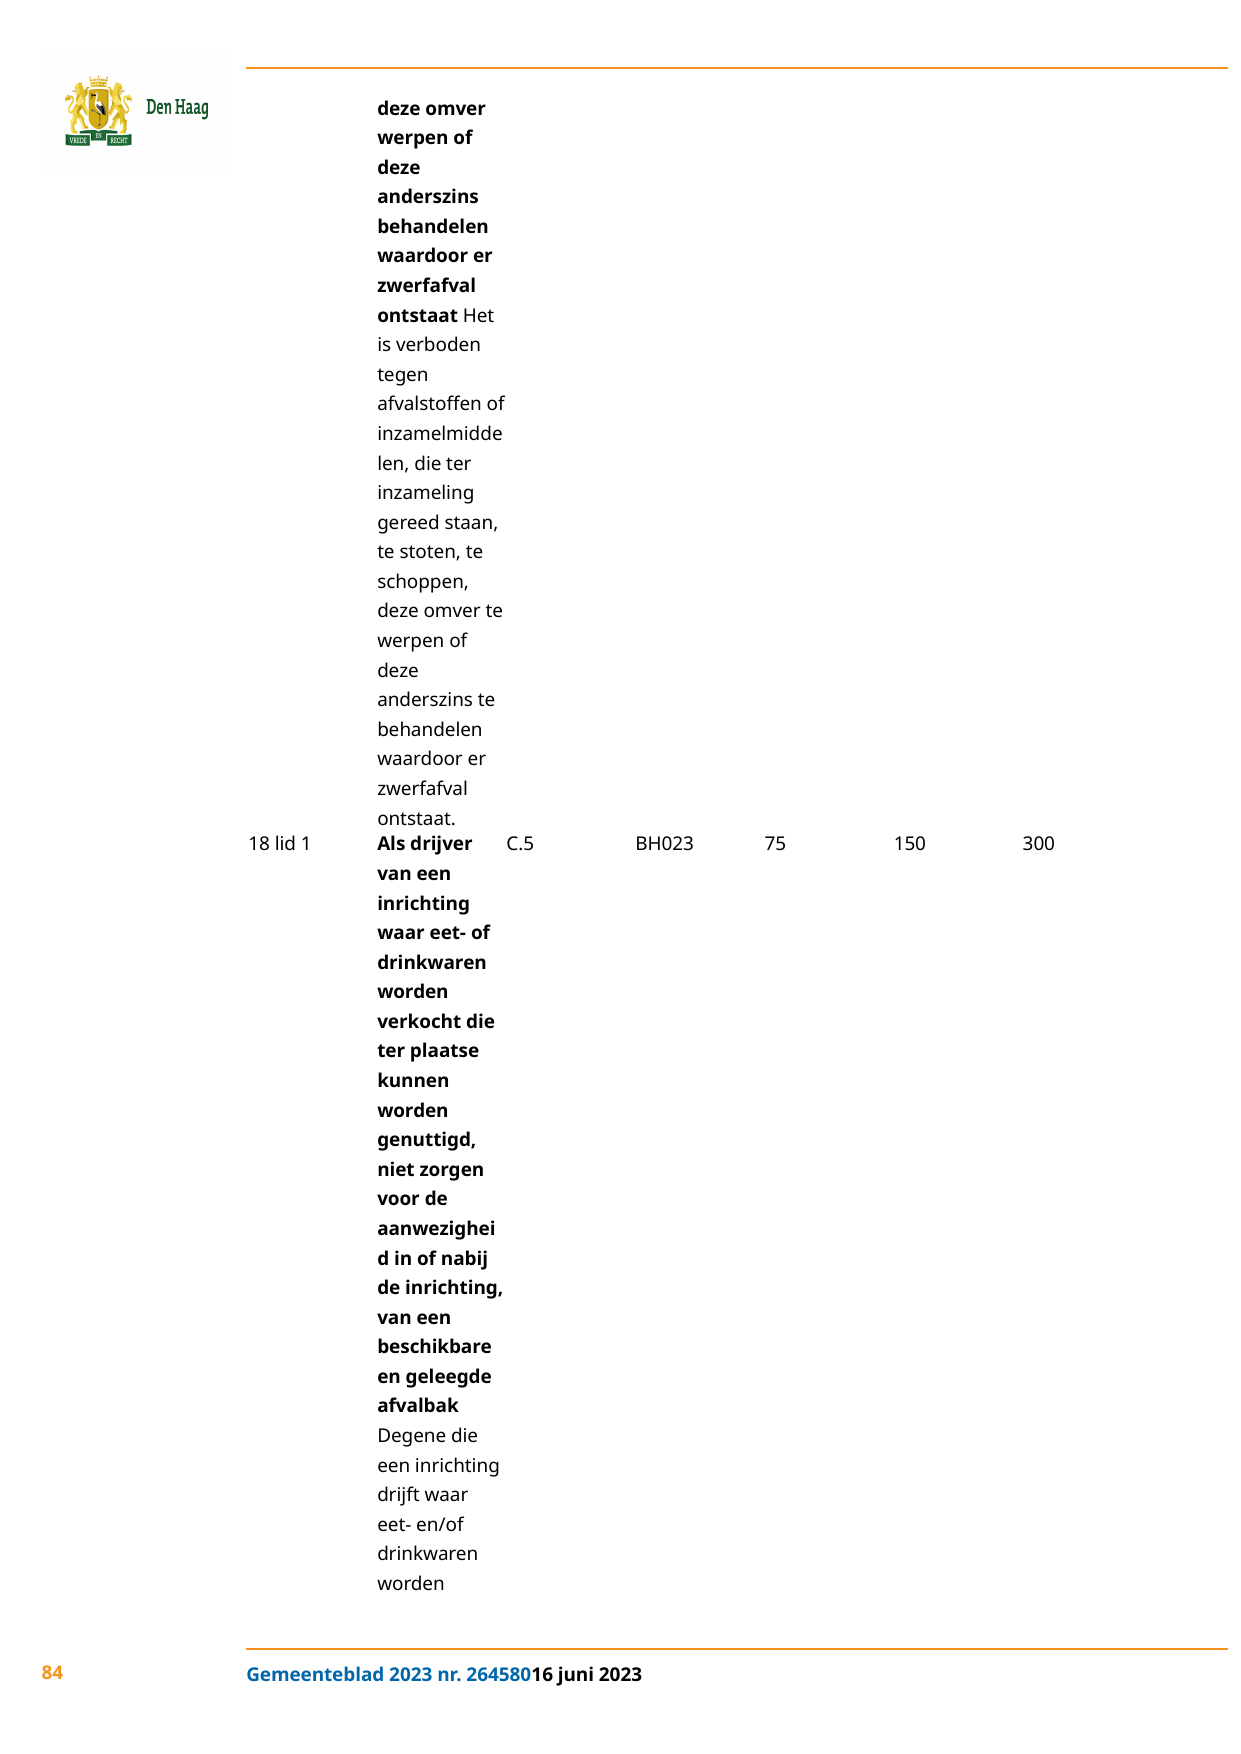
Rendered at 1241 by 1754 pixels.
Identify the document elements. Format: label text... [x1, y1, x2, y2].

table_cell deze omver werpen of deze anderszins behandelen waardoor er zwerfafval ontstaat Het is verboden tegen afvalstoffen of inzamelmiddelen, die ter inzameling gereed staan, te stoten, te schoppen, deze omver te werpen of deze anderszins te behandelen waardoor er zwerfafval ontstaat. [377, 95, 506, 831]
table_cell [764, 95, 893, 831]
table_cell Als drijver van een inrichting waar eet- of drinkwaren worden verkocht die ter plaatse kunnen worden genuttigd, niet zorgen voor de aanwezigheid in of nabij de inrichting, van een beschikbare en geleegde afvalbak Degene die een inrichting drijft waar eet- en/of drinkwaren worden [377, 831, 506, 1596]
table_cell [635, 95, 764, 831]
table_cell 300 [1023, 831, 1152, 1596]
table_cell 150 [894, 831, 1022, 1596]
picture [41, 47, 231, 172]
table_cell 75 [764, 831, 893, 1596]
table_cell [506, 95, 635, 831]
table_cell 18 lid 1 [248, 831, 377, 1596]
table_cell [248, 95, 377, 831]
table_cell BH023 [635, 831, 764, 1596]
table_cell [894, 95, 1022, 831]
table_cell [1023, 95, 1152, 831]
table_cell C.5 [506, 831, 635, 1596]
